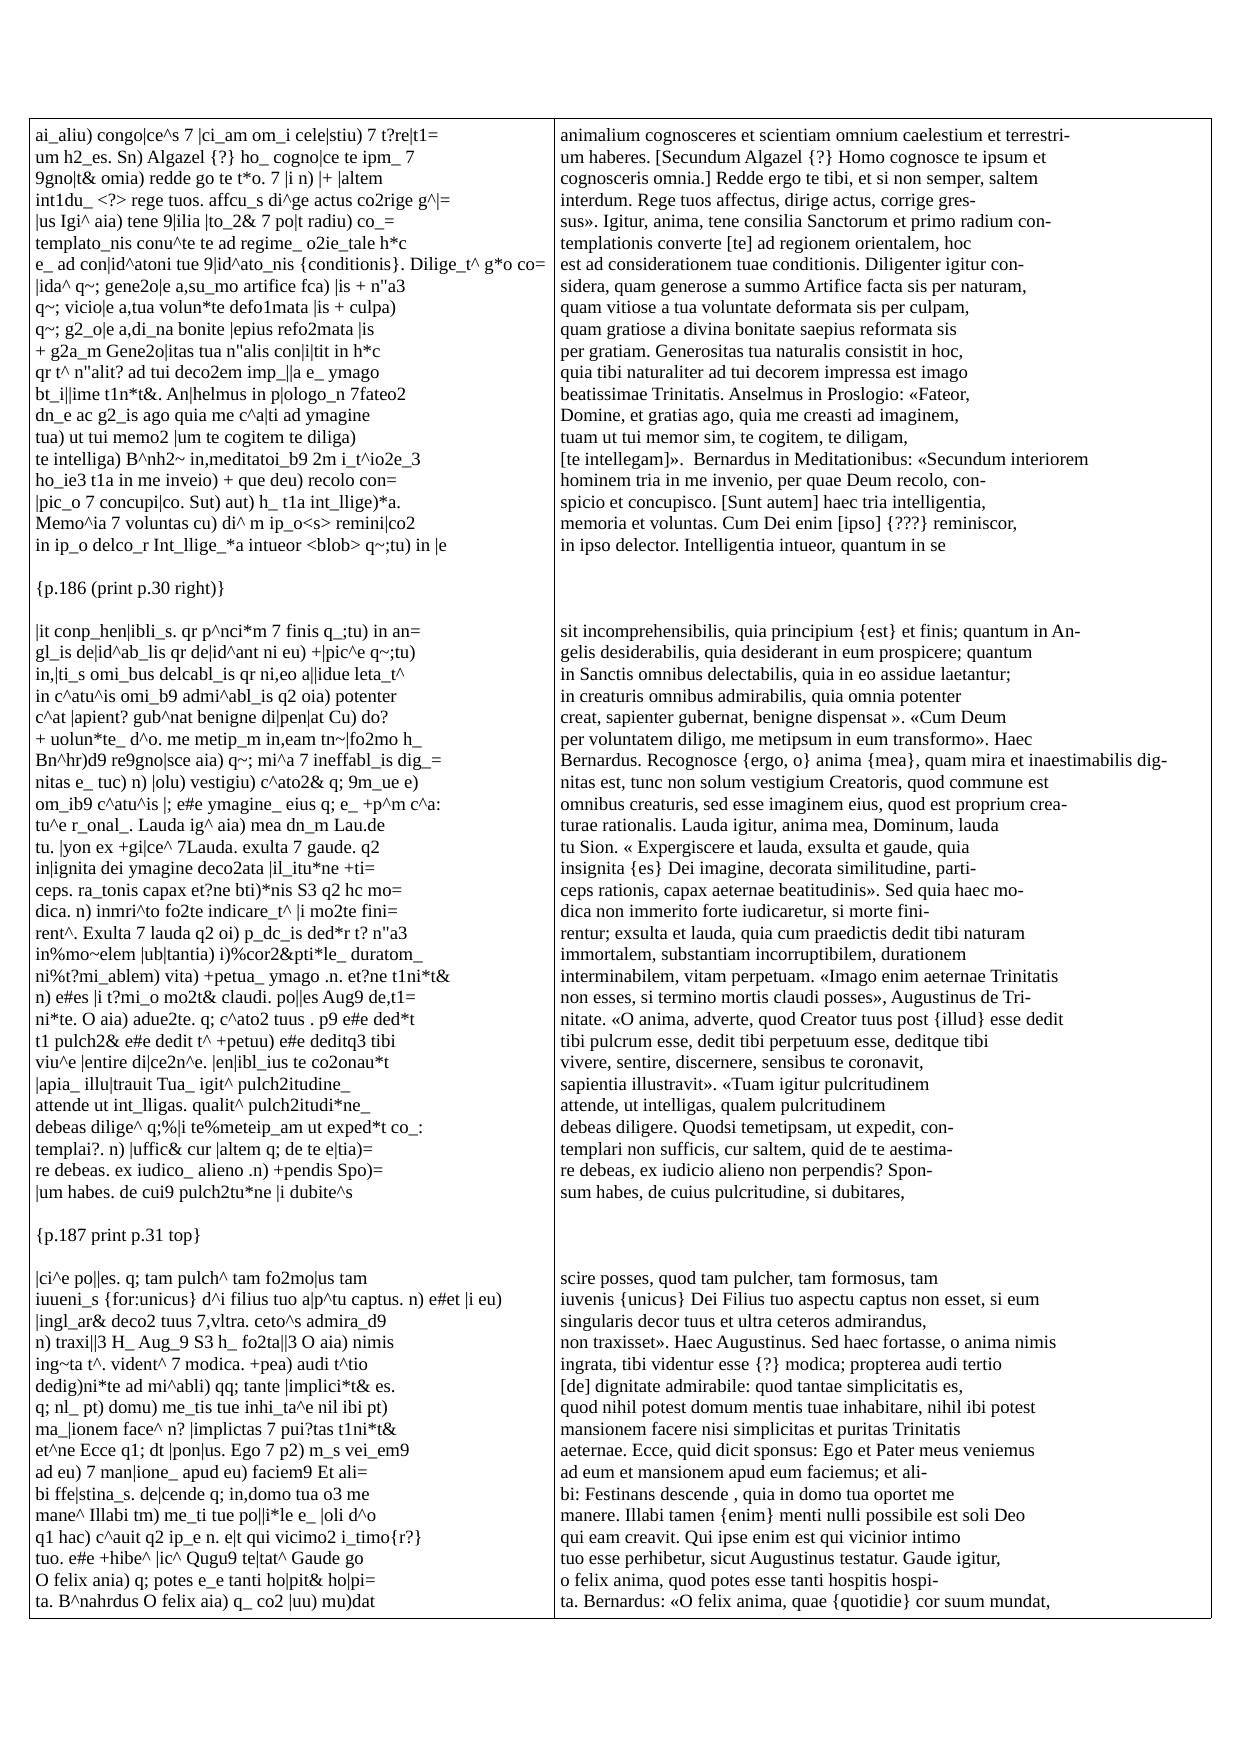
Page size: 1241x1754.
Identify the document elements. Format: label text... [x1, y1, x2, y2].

table_header ai_aliu) congo|ce^s 7 |ci_am om_i cele|stiu) 7 t?re|t1= um h2_es. Sn) Algazel {?} ho_ cogno|ce te ipm_ 7 9gno|t& omia) redde go te t*o. 7 |i n) |+ |altem int1du_ <?> rege tuos. affcu_s di^ge actus co2rige g^|= |us Igi^ aia) tene 9|ilia |to_2& 7 po|t radiu) co_= templato_nis conu^te te ad regime_ o2ie_tale h*c e_ ad con|id^atoni tue 9|id^ato_nis {conditionis}. Dilige_t^ g*o co= |ida^ q~; gene2o|e a,su_mo artifice fca) |is + n"a3 q~; vicio|e a,tua volun*te defo1mata |is + culpa) q~; g2_o|e a,di_na bonite |epius refo2mata |is + g2a_m Gene2o|itas tua n"alis con|i|tit in h*c qr t^ n"alit? ad tui deco2em imp_||a e_ ymago bt_i||ime t1n*t&. An|helmus in p|ologo_n 7fateo2 dn_e ac g2_is ago quia me c^a|ti ad ymagine tua) ut tui memo2 |um te cogitem te diliga) te intelliga) B^nh2~ in,meditatoi_b9 2m i_t^io2e_3 ho_ie3 t1a in me inveio) + que deu) recolo con= |pic_o 7 concupi|co. Sut) aut) h_ t1a int_llige)*a. Memo^ia 7 voluntas cu) di^ m ip_o<s> remini|co2 in ip_o delco_r Int_llige_*a intueor <blob> q~;tu) in |e {p.186 (print p.30 right)} |it conp_hen|ibli_s. qr p^nci*m 7 finis q_;tu) in an= gl_is de|id^ab_lis qr de|id^ant ni eu) +|pic^e q~;tu) in,|ti_s omi_bus delcabl_is qr ni,eo a||idue leta_t^ in c^atu^is omi_b9 admi^abl_is q2 oia) potenter c^at |apient? gub^nat benigne di|pen|at Cu) do? + uolun*te_ d^o. me metip_m in,eam tn~|fo2mo h_ Bn^hr)d9 re9gno|sce aia) q~; mi^a 7 ineffabl_is dig_= nitas e_ tuc) n) |olu) vestigiu) c^ato2& q; 9m_ue e) om_ib9 c^atu^is |; e#e ymagine_ eius q; e_ +p^m c^a: tu^e r_onal_. Lauda ig^ aia) mea dn_m Lau.de tu. |yon ex +gi|ce^ 7Lauda. exulta 7 gaude. q2 in|ignita dei ymagine deco2ata |il_itu*ne +ti= ceps. ra_tonis capax et?ne bti)*nis S3 q2 hc mo= dica. n) inmri^to fo2te indicare_t^ |i mo2te fini= rent^. Exulta 7 lauda q2 oi) p_dc_is ded*r t? n"a3 in%mo~elem |ub|tantia) i)%cor2&pti*le_ duratom_ ni%t?mi_ablem) vita) +petua_ ymago .n. et?ne t1ni*t& n) e#es |i t?mi_o mo2t& claudi. po||es Aug9 de,t1= ni*te. O aia) adue2te. q; c^ato2 tuus . p9 e#e ded*t t1 pulch2& e#e dedit t^ +petuu) e#e deditq3 tibi viu^e |entire di|ce2n^e. |en|ibl_ius te co2onau*t |apia_ illu|trauit Tua_ igit^ pulch2itudine_ attende ut int_lligas. qualit^ pulch2itudi*ne_ debeas dilige^ q;%|i te%meteip_am ut exped*t co_: templai?. n) |uffic& cur |altem q; de te e|tia)= re debeas. ex iudico_ alieno .n) +pendis Spo)= |um habes. de cui9 pulch2tu*ne |i dubite^s {p.187 print p.31 top} |ci^e po||es. q; tam pulch^ tam fo2mo|us tam iuueni_s {for:unicus} d^i filius tuo a|p^tu captus. n) e#et |i eu) |ingl_ar& deco2 tuus 7,vltra. ceto^s admira_d9 n) traxi||3 H_ Aug_9 S3 h_ fo2ta||3 O aia) nimis ing~ta t^. vident^ 7 modica. +pea) audi t^tio dedig)ni*te ad mi^abli) qq; tante |implici*t& es. q; nl_ pt) domu) me_tis tue inhi_ta^e nil ibi pt) ma_|ionem face^ n? |implictas 7 pui?tas t1ni*t& et^ne Ecce q1; dt |pon|us. Ego 7 p2) m_s vei_em9 ad eu) 7 man|ione_ apud eu) faciem9 Et ali= bi ffe|stina_s. de|cende q; in,domo tua o3 me mane^ Illabi tm) me_ti tue po||i*le e_ |oli d^o q1 hac) c^auit q2 ip_e n. e|t qui vicimo2 i_timo{r?} tuo. e#e +hibe^ |ic^ Qugu9 te|tat^ Gaude go O felix ania) q; potes e_e tanti ho|pit& ho|pi= ta. B^nahrdus O felix aia) q_ co2 |uu) mu)dat [30, 119, 554, 1617]
table_header animalium cognosceres et scientiam omnium caelestium et terrestri- um haberes. [Secundum Algazel {?} Homo cognosce te ipsum et cognosceris omnia.] Redde ergo te tibi, et si non semper, saltem interdum. Rege tuos affectus, dirige actus, corrige gres- sus». Igitur, anima, tene consilia Sanctorum et primo radium con- templationis converte [te] ad regionem orientalem, hoc est ad considerationem tuae conditionis. Diligenter igitur con- sidera, quam generose a summo Artifice facta sis per naturam, quam vitiose a tua voluntate deformata sis per culpam, quam gratiose a divina bonitate saepius reformata sis per gratiam. Generositas tua naturalis consistit in hoc, quia tibi naturaliter ad tui decorem impressa est imago beatissimae Trinitatis. Anselmus in Proslogio: «Fateor, Domine, et gratias ago, quia me creasti ad imaginem, tuam ut tui memor sim, te cogitem, te diligam, [te intellegam]». Bernardus in Meditationibus: «Secundum interiorem hominem tria in me invenio, per quae Deum recolo, con- spicio et concupisco. [Sunt autem] haec tria intelligentia, memoria et voluntas. Cum Dei enim [ipso] {???} reminiscor, in ipso delector. Intelligentia intueor, quantum in se sit incomprehensibilis, quia principium {est} et finis; quantum in An- gelis desiderabilis, quia desiderant in eum prospicere; quantum in Sanctis omnibus delectabilis, quia in eo assidue laetantur; in creaturis omnibus admirabilis, quia omnia potenter creat, sapienter gubernat, benigne dispensat ». «Cum Deum per voluntatem diligo, me metipsum in eum transformo». Haec Bernardus. Recognosce {ergo, o} anima {mea}, quam mira et inaestimabilis dig- nitas est, tunc non solum vestigium Creatoris, quod commune est omnibus creaturis, sed esse imaginem eius, quod est proprium crea- turae rationalis. Lauda igitur, anima mea, Dominum, lauda tu Sion. « Expergiscere et lauda, exsulta et gaude, quia insignita {es} Dei imagine, decorata similitudine, parti- ceps rationis, capax aeternae beatitudinis». Sed quia haec mo- dica non immerito forte iudicaretur, si morte fini- rentur; exsulta et lauda, quia cum praedictis dedit tibi naturam immortalem, substantiam incorruptibilem, durationem interminabilem, vitam perpetuam. «Imago enim aeternae Trinitatis non esses, si termino mortis claudi posses», Augustinus de Tri- nitate. «O anima, adverte, quod Creator tuus post {illud} esse dedit tibi pulcrum esse, dedit tibi perpetuum esse, deditque tibi vivere, sentire, discernere, sensibus te coronavit, sapientia illustravit». «Tuam igitur pulcritudinem attende, ut intelligas, qualem pulcritudinem debeas diligere. Quodsi temetipsam, ut expedit, con- templari non sufficis, cur saltem, quid de te aestima- re debeas, ex iudicio alieno non perpendis? Spon- sum habes, de cuius pulcritudine, si dubitares, scire posses, quod tam pulcher, tam formosus, tam iuvenis {unicus} Dei Filius tuo aspectu captus non esset, si eum singularis decor tuus et ultra ceteros admirandus, non traxisset». Haec Augustinus. Sed haec fortasse, o anima nimis ingrata, tibi videntur esse {?} modica; propterea audi tertio [de] dignitate admirabile: quod tantae simplicitatis es, quod nihil potest domum mentis tuae inhabitare, nihil ibi potest mansionem facere nisi simplicitas et puritas Trinitatis aeternae. Ecce, quid dicit sponsus: Ego et Pater meus veniemus ad eum et mansionem apud eum faciemus; et ali- bi: Festinans descende , quia in domo tua oportet me manere. Illabi tamen {enim} menti nulli possibile est soli Deo qui eam creavit. Qui ipse enim est qui vicinior intimo tuo esse perhibetur, sicut Augustinus testatur. Gaude igitur, o felix anima, quod potes esse tanti hospitis hospi- ta. Bernardus: «O felix anima, quae {quotidie} cor suum mundat, [555, 119, 1211, 1617]
